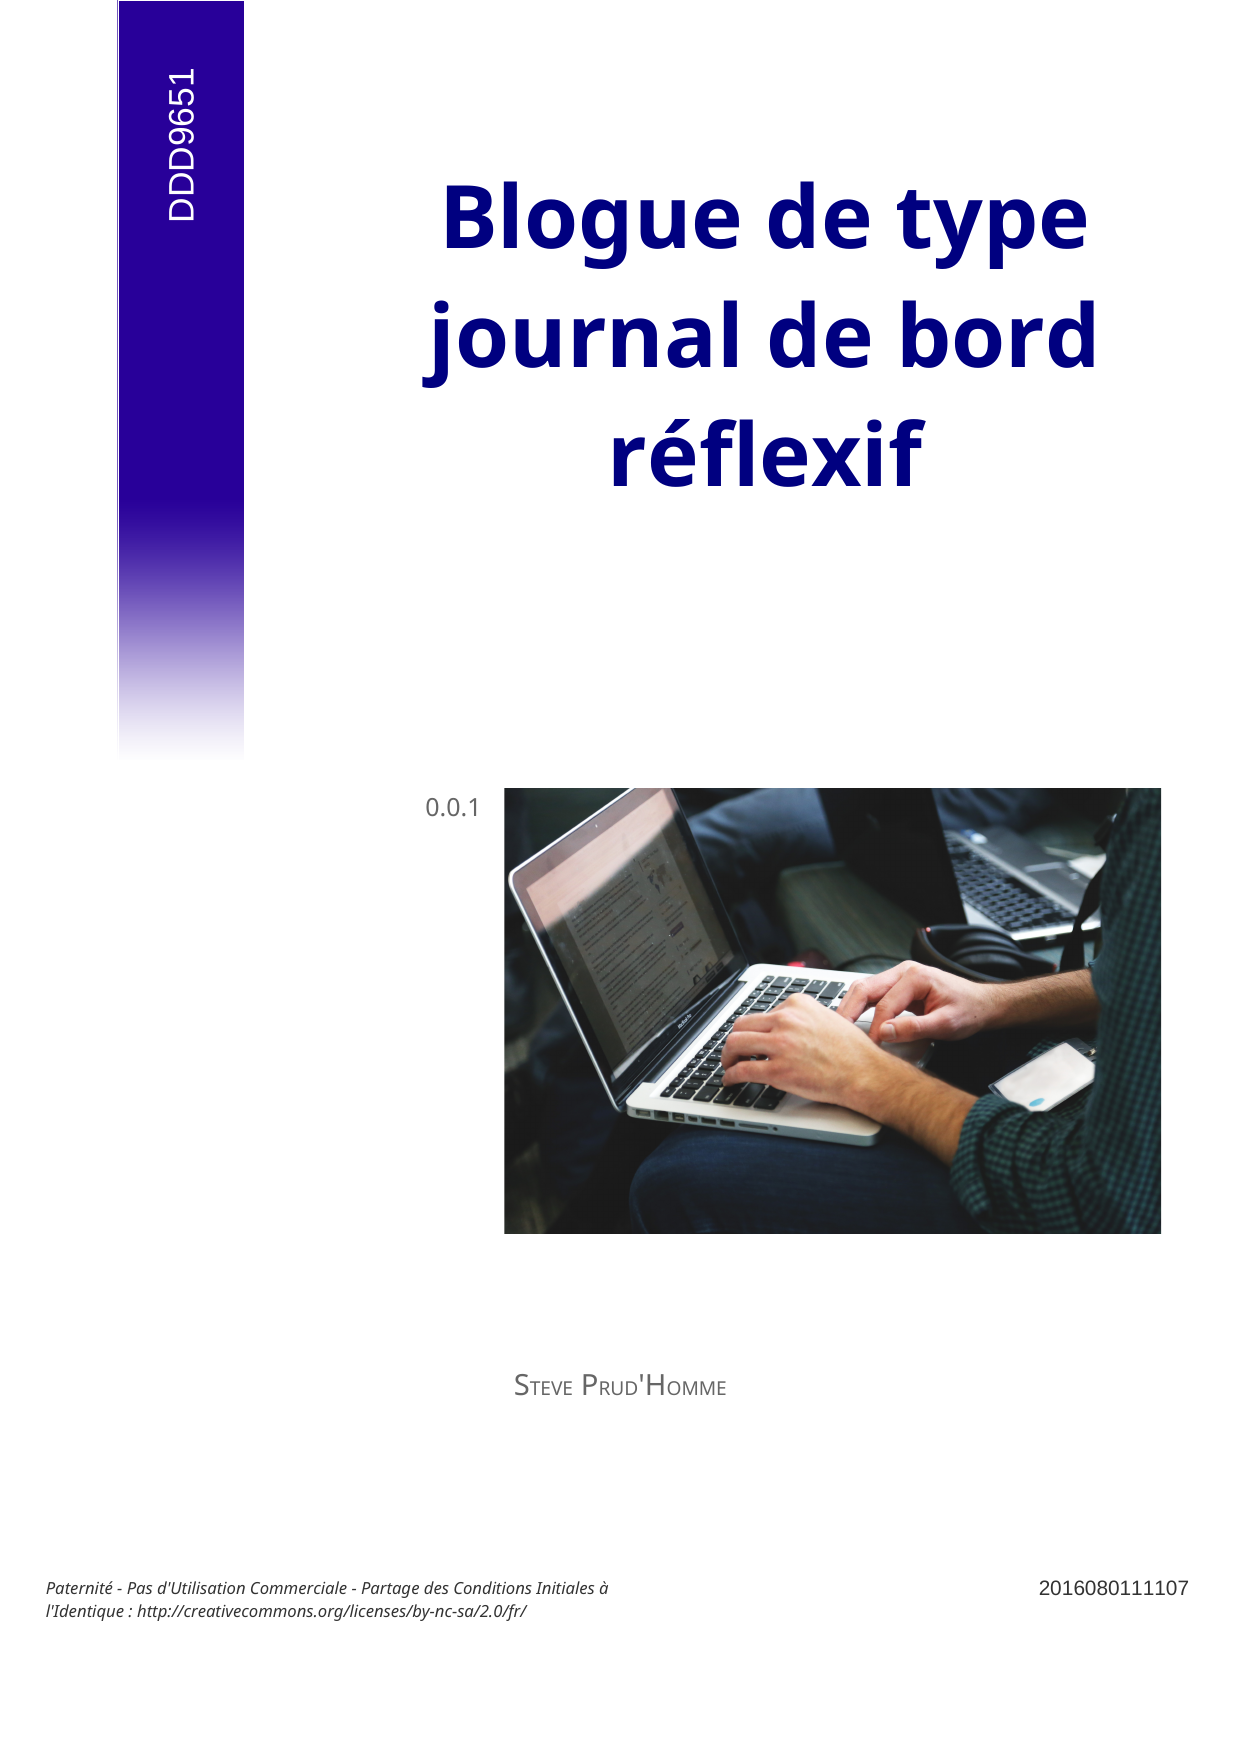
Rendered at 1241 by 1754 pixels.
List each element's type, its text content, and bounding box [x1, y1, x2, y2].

title Blogue de type journal de bord réflexif [327, 155, 1202, 512]
text Paternité - Pas d'Utilisation Commerciale - Partage des Conditions Initiales à l'Identique : http://creativecommons.org/licenses/by-nc-sa/2.0/fr/ [46, 1577, 680, 1622]
text DDD9651 [132, 68, 229, 223]
picture [119, 1, 244, 760]
text Steve Prud'Homme [279, 1364, 962, 1404]
text 2016080111107 [893, 1577, 1189, 1600]
picture [504, 788, 1162, 1234]
text 0.0.1 [186, 789, 481, 824]
